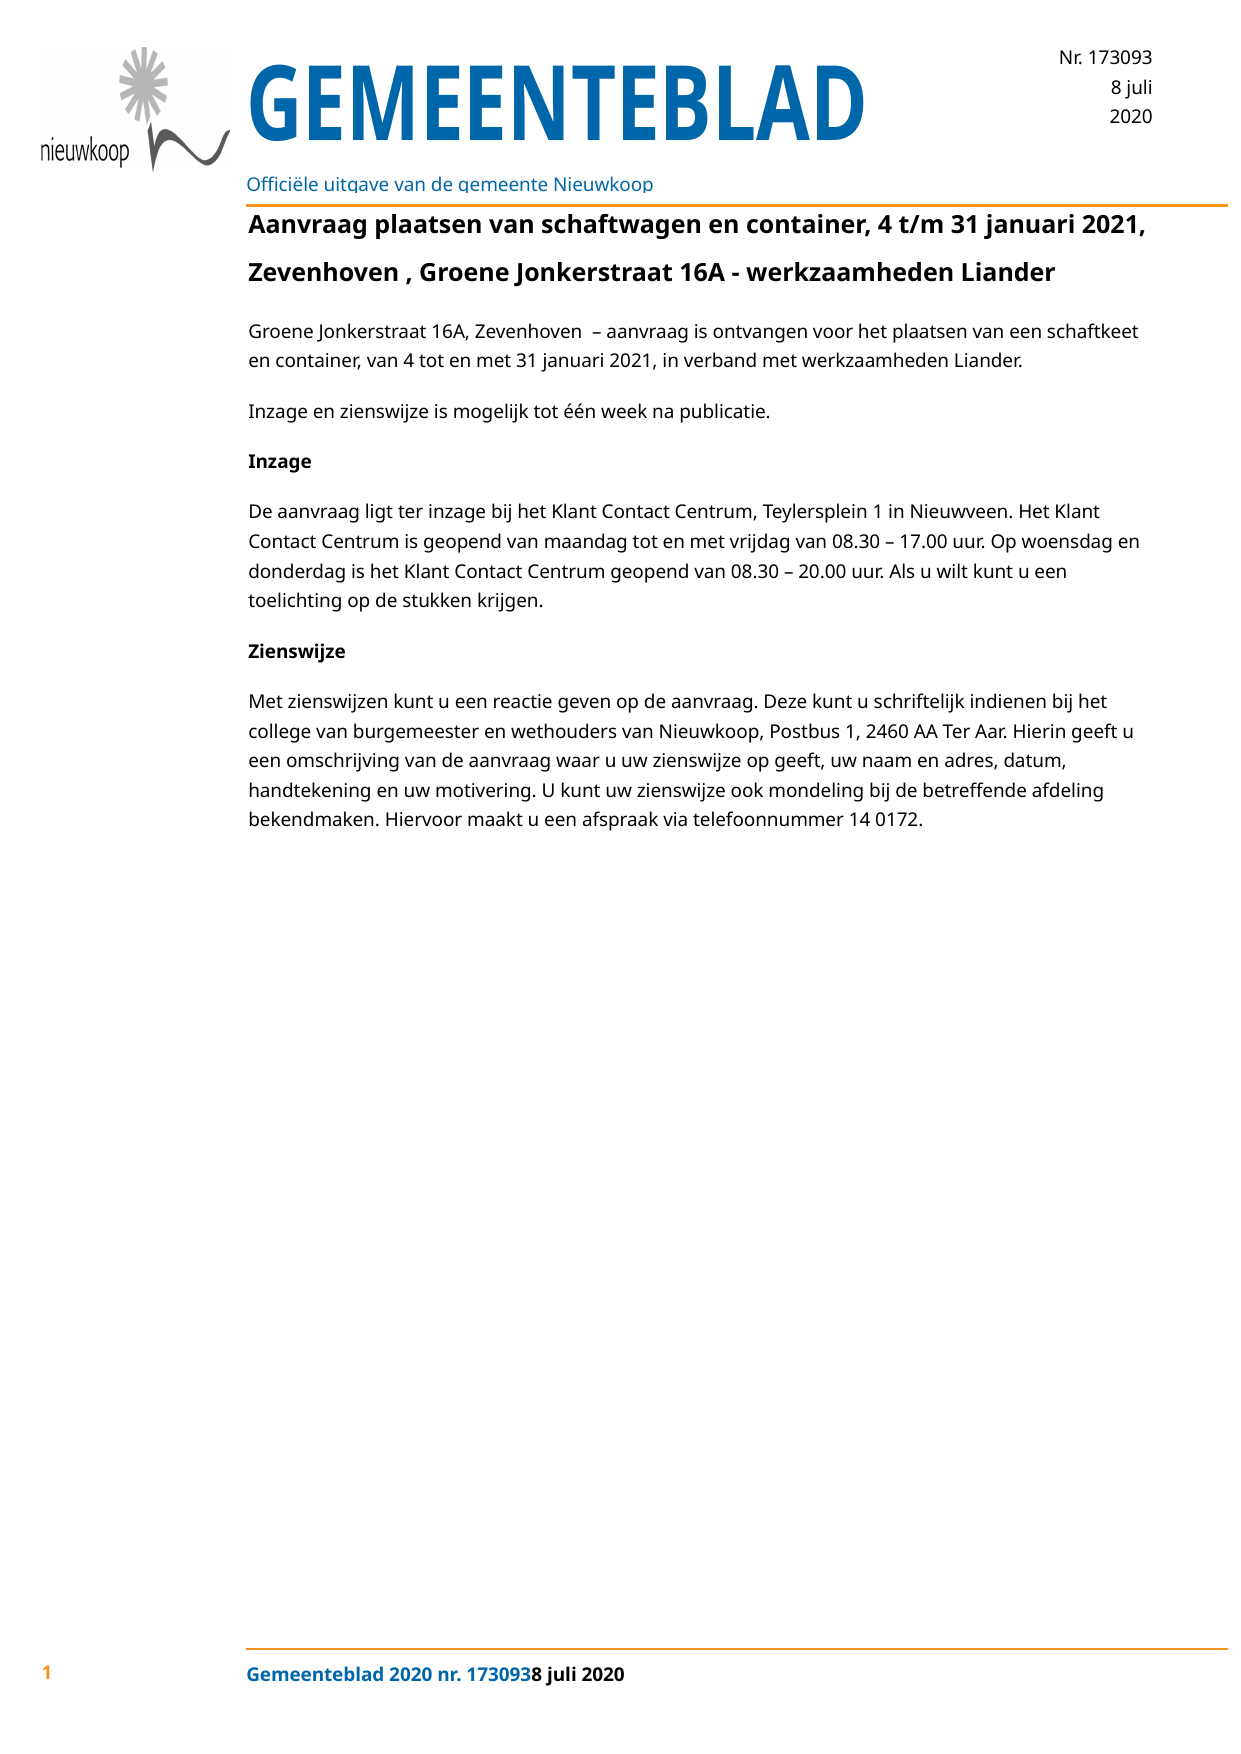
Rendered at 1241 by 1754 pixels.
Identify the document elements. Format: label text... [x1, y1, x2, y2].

text Zienswijze [248, 638, 1152, 664]
text Inzage en zienswijze is mogelijk tot één week na publicatie. [248, 398, 1152, 424]
picture [41, 47, 231, 172]
text De aanvraag ligt ter inzage bij het Klant Contact Centrum, Teylersplein 1 in Nieuwveen. Het Klant Contact Centrum is geopend van maandag tot en met vrijdag van 08.30 – 17.00 uur. Op woensdag en donderdag is het Klant Contact Centrum geopend van 08.30 – 20.00 uur. Als u wilt kunt u een toelichting op de stukken krijgen. [248, 499, 1152, 613]
text Aanvraag plaatsen van schaftwagen en container, 4 t/m 31 januari 2021, Zevenhoven , Groene Jonkerstraat 16A - werkzaamheden Liander [248, 207, 1152, 288]
text Met zienswijzen kunt u een reactie geven op de aanvraag. Deze kunt u schriftelijk indienen bij het college van burgemeester en wethouders van Nieuwkoop, Postbus 1, 2460 AA Ter Aar. Hierin geeft u een omschrijving van de aanvraag waar u uw zienswijze op geeft, uw naam en adres, datum, handtekening en uw motivering. U kunt uw zienswijze ook mondeling bij de betreffende afdeling bekendmaken. Hiervoor maakt u een afspraak via telefoonnummer 14 0172. [248, 688, 1152, 832]
text Inzage [248, 448, 1152, 474]
text Groene Jonkerstraat 16A, Zevenhoven – aanvraag is ontvangen voor het plaatsen van een schaftkeet en container, van 4 tot en met 31 januari 2021, in verband met werkzaamheden Liander. [248, 318, 1152, 373]
